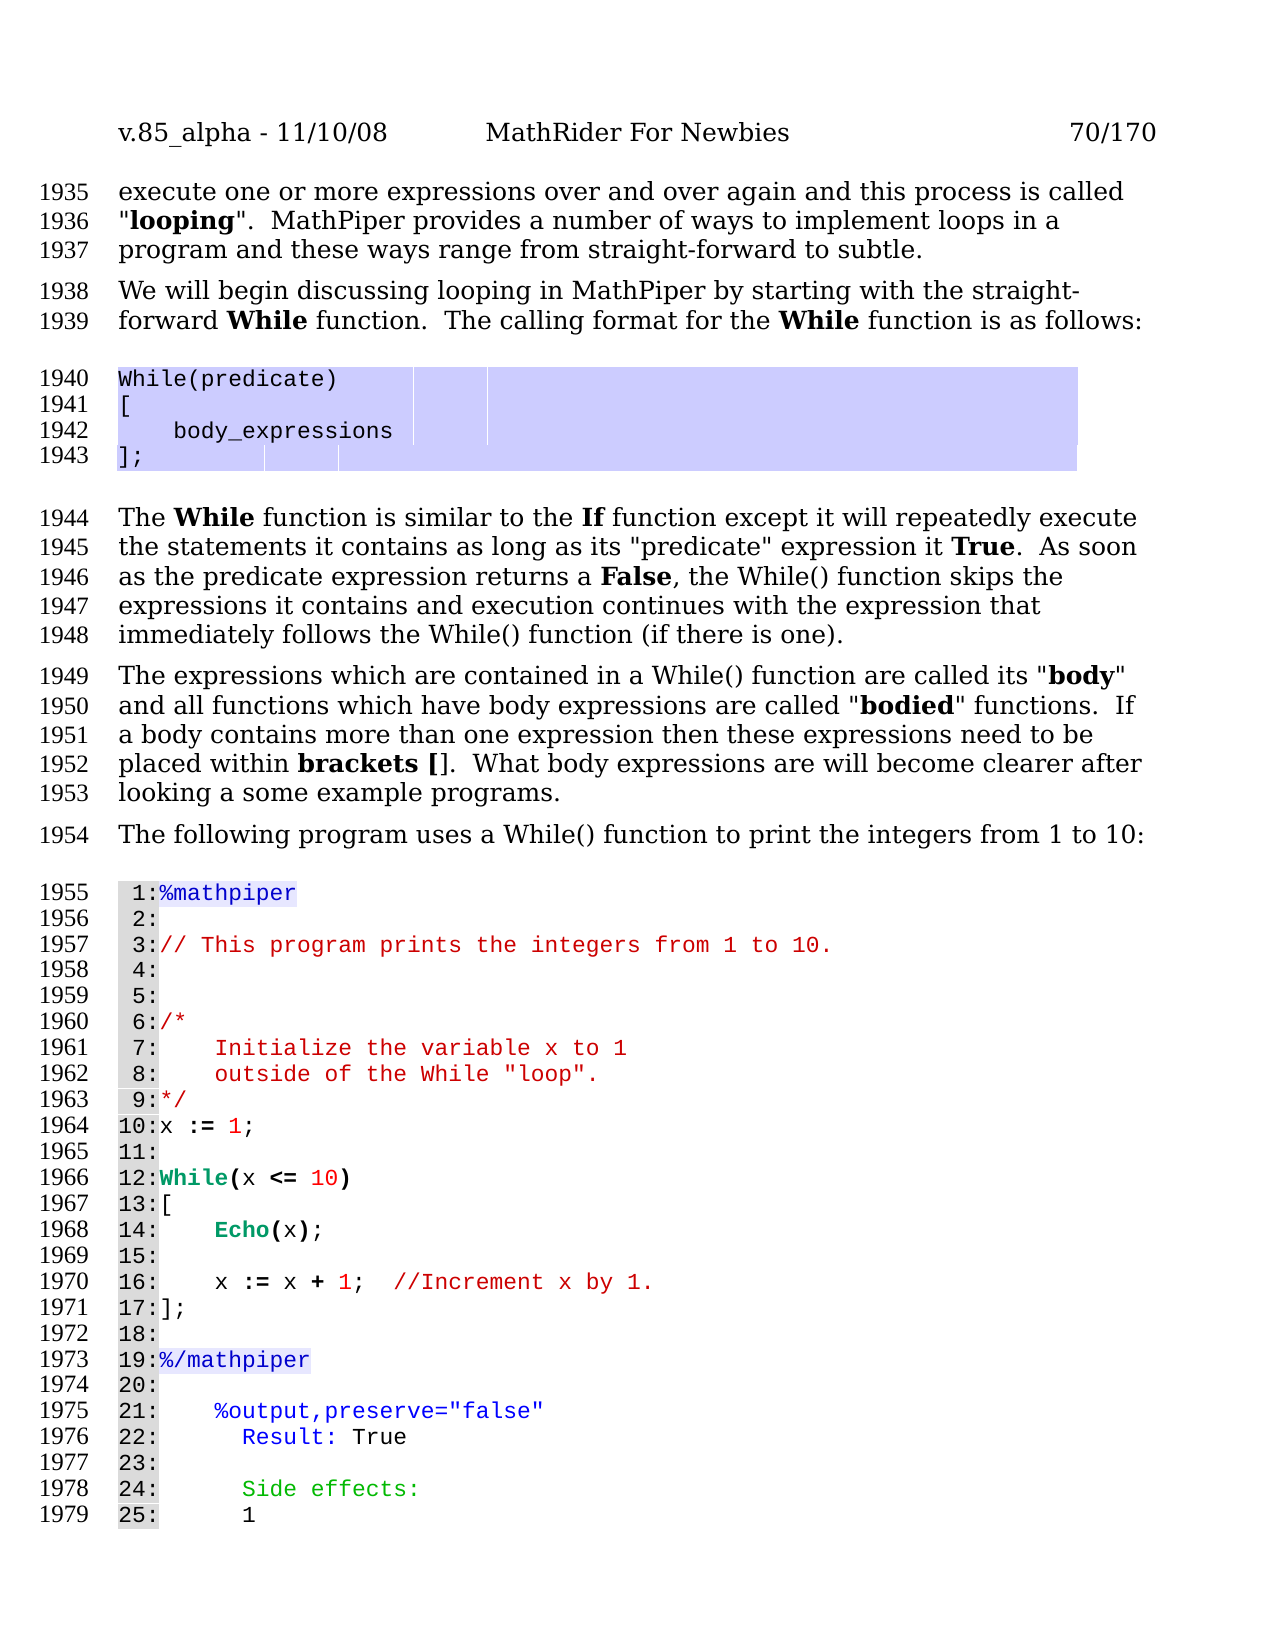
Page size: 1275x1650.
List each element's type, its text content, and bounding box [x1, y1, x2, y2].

text 2: [118, 907, 1157, 933]
text We will begin discussing looping in MathPiper by starting with the straight-forward While function. The calling format for the While function is as follows: [118, 277, 1157, 335]
text 14: Echo(x); [118, 1218, 1157, 1244]
text ]; [117, 445, 1157, 471]
text 3:// This program prints the integers from 1 to 10. [118, 933, 1157, 959]
text 7: Initialize the variable x to 1 [118, 1037, 1157, 1063]
text 1:%mathpiper [118, 881, 1157, 907]
text 18: [118, 1322, 1157, 1348]
text 8: outside of the While "loop". [118, 1063, 1157, 1088]
text 24: Side effects: [118, 1478, 1157, 1503]
text 10:x := 1; [118, 1114, 1157, 1140]
text 11: [118, 1140, 1157, 1166]
text 12:While(x <= 10) [118, 1166, 1157, 1192]
text 25: 1 [118, 1503, 1157, 1529]
text body_expressions [118, 419, 1157, 445]
text execute one or more expressions over and over again and this process is called "looping". MathPiper provides a number of ways to implement loops in a program and these ways range from straight-forward to subtle. [118, 177, 1157, 264]
text 9:*/ [118, 1088, 1157, 1114]
text 23: [118, 1452, 1157, 1478]
text 19:%/mathpiper [118, 1348, 1157, 1374]
text 13:[ [118, 1192, 1157, 1218]
text 4: [118, 959, 1157, 985]
text 20: [118, 1374, 1157, 1400]
text 6:/* [118, 1011, 1157, 1037]
text The While function is similar to the If function except it will repeatedly execute the statements it contains as long as its "predicate" expression it True. As soon as the predicate expression returns a False, the While() function skips the expressions it contains and execution continues with the expression that immediately follows the While() function (if there is one). [118, 503, 1157, 649]
text The expressions which are contained in a While() function are called its "body" and all functions which have body expressions are called "bodied" functions. If a body contains more than one expression then these expressions need to be placed within brackets []. What body expressions are will become clearer after looking a some example programs. [118, 661, 1157, 808]
text 16: x := x + 1; //Increment x by 1. [118, 1270, 1157, 1296]
text 21: %output,preserve="false" [118, 1400, 1157, 1426]
text 17:]; [118, 1296, 1157, 1322]
text While(predicate) [118, 367, 1157, 393]
text [ [118, 393, 1157, 419]
text 15: [118, 1244, 1157, 1270]
text 22: Result: True [118, 1426, 1157, 1452]
text The following program uses a While() function to print the integers from 1 to 10: [118, 820, 1157, 849]
text 5: [118, 985, 1157, 1011]
